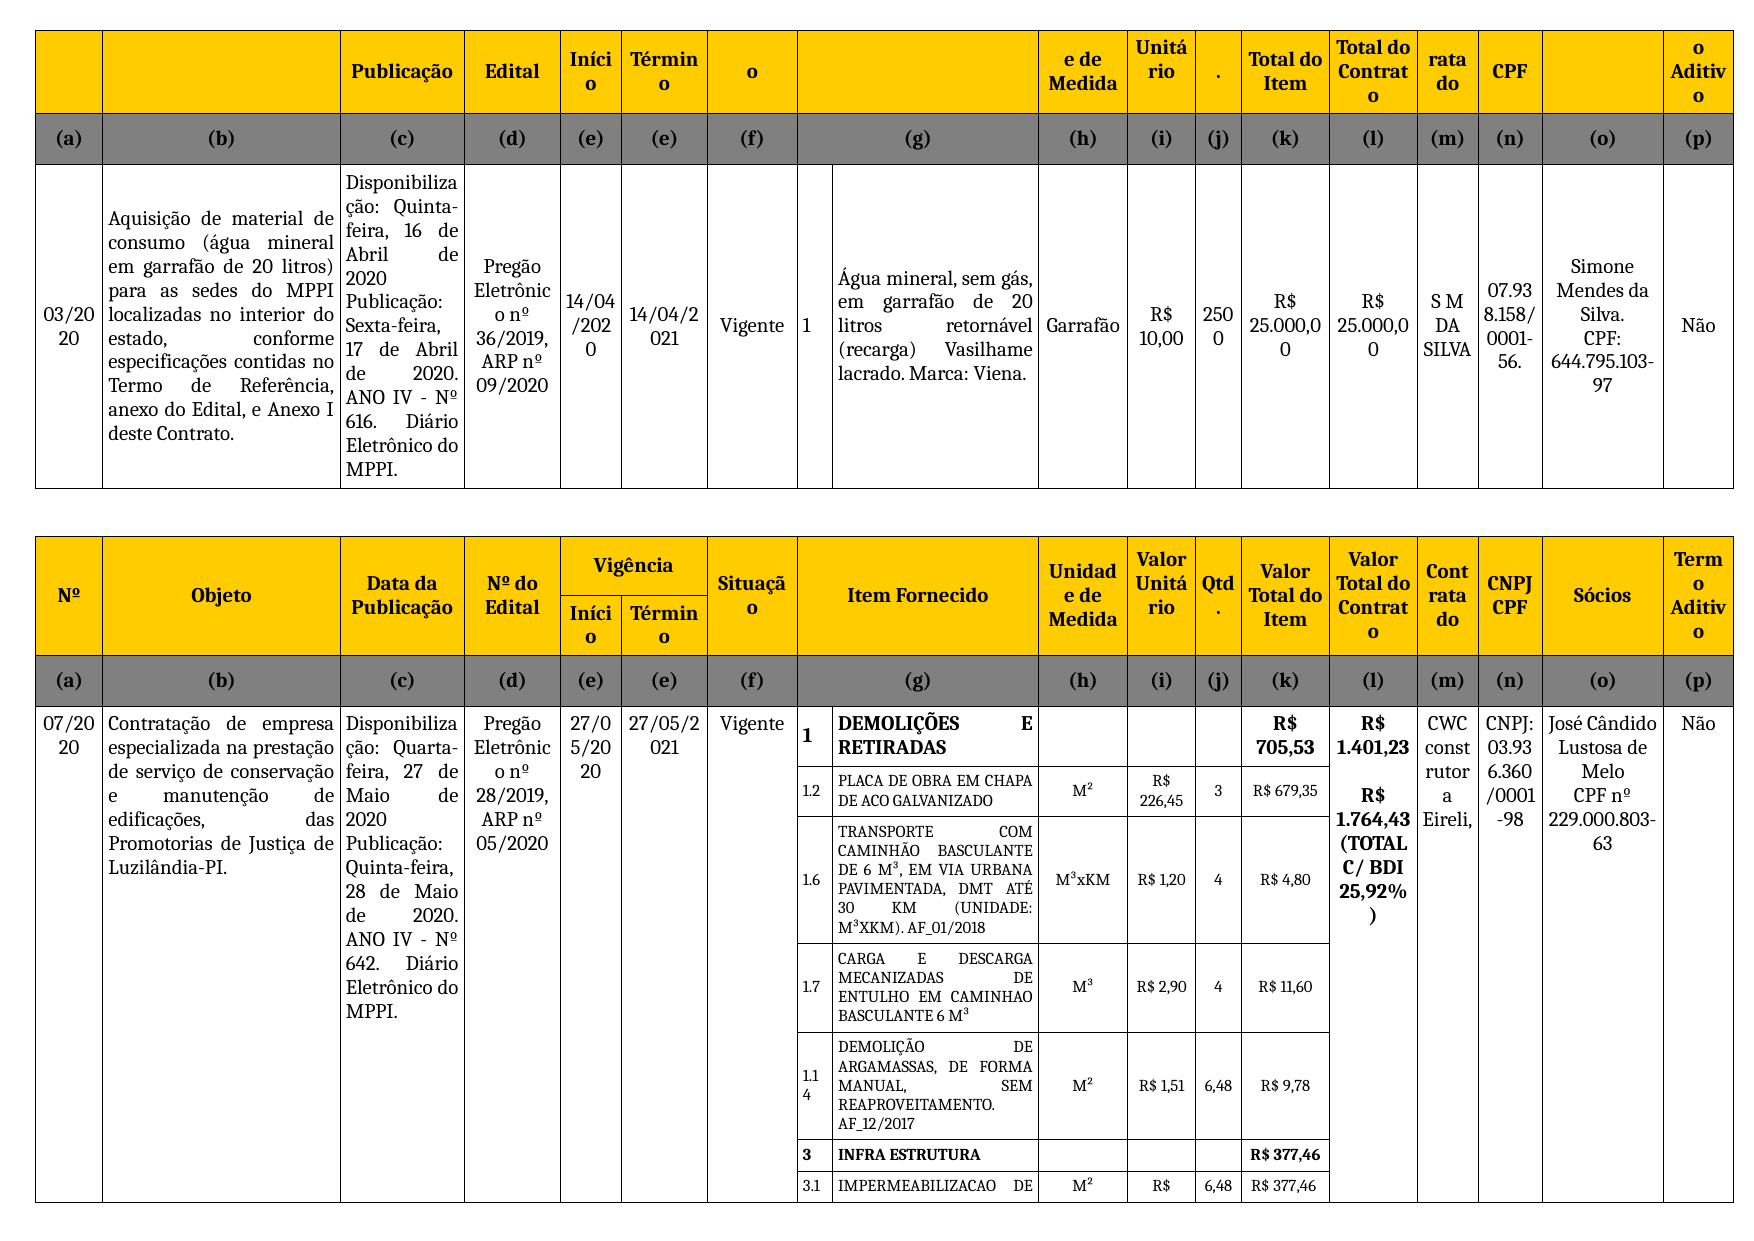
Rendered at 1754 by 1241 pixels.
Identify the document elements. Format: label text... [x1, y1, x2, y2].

table_cell Vigente [708, 707, 797, 1202]
table_cell 1.6 [798, 817, 832, 943]
table_header CNPJ CPF [1479, 537, 1542, 655]
table_header Unidade de Medida [1039, 537, 1127, 655]
table_cell R$ 226,45 [1128, 767, 1195, 816]
table_cell (g) [798, 656, 1038, 706]
table_cell [1128, 707, 1195, 766]
table_header Valor Unitário [1128, 537, 1195, 655]
table_cell R$ 1.401,23 R$ 1.764,43(TOTAL C/ BDI 25,92%) [1330, 707, 1417, 1202]
table_cell R$ 2,90 [1128, 944, 1195, 1032]
table_cell 6,48 [1196, 1172, 1241, 1202]
table_cell (j) [1196, 114, 1241, 164]
table_header Publicação [341, 31, 464, 113]
table_cell 3 [798, 1140, 832, 1171]
table_cell [1128, 1140, 1195, 1171]
table_cell S M DA SILVA [1418, 165, 1478, 488]
table_cell (e) [622, 114, 707, 164]
table_cell Simone Mendes da Silva. CPF: 644.795.103-97 [1543, 165, 1663, 488]
table_cell (k) [1242, 656, 1329, 706]
table_header Total do Item [1242, 31, 1329, 113]
table_header o [708, 31, 797, 113]
table_header [1543, 31, 1663, 113]
table_cell (j) [1196, 656, 1241, 706]
table_cell (p) [1664, 656, 1733, 706]
table_cell 1.7 [798, 944, 832, 1032]
table_cell CNPJ: 03.936.360/0001-98 [1479, 707, 1542, 1202]
table_cell (g) [798, 114, 1038, 164]
table_cell (e) [561, 114, 621, 164]
table_header Item Fornecido [798, 537, 1038, 655]
table_cell R$ [1128, 1172, 1195, 1202]
table_cell (o) [1543, 114, 1663, 164]
table_cell R$ 4,80 [1242, 817, 1329, 943]
table_cell TRANSPORTE COM CAMINHÃO BASCULANTE DE 6 M³, EM VIA URBANA PAVIMENTADA, DMT ATÉ 30 KM (UNIDADE: M³XKM). AF_01/2018 [833, 817, 1038, 943]
table_cell (l) [1330, 656, 1417, 706]
table_cell (a) [36, 114, 102, 164]
table_cell (l) [1330, 114, 1417, 164]
table_header CPF [1479, 31, 1542, 113]
table_cell 6,48 [1196, 1033, 1241, 1139]
table_cell (f) [708, 114, 797, 164]
table_cell Pregão Eletrônico nº 36/2019, ARP nº 09/2020 [465, 165, 560, 488]
table_header e de Medida [1039, 31, 1127, 113]
table_cell Término [622, 596, 707, 655]
table_cell Não [1664, 707, 1733, 1202]
table_header o Aditivo [1664, 31, 1733, 113]
table_cell (f) [708, 656, 797, 706]
table_cell 3.1 [798, 1172, 832, 1202]
table_header [103, 31, 340, 113]
table_cell [1039, 707, 1127, 766]
table_cell M² [1039, 1172, 1127, 1202]
table_cell Não [1664, 165, 1733, 488]
table_cell Início [561, 31, 621, 113]
table_cell R$ 25.000,00 [1242, 165, 1329, 488]
table_cell M² [1039, 767, 1127, 816]
table_cell M² [1039, 1033, 1127, 1139]
table_cell R$ 679,35 [1242, 767, 1329, 816]
table_header Unitário [1128, 31, 1195, 113]
table_cell 27/05/2021 [622, 707, 707, 1202]
table_header Nº do Edital [465, 537, 560, 655]
table_header Contratado [1418, 537, 1478, 655]
table_cell R$ 377,46 [1242, 1140, 1329, 1171]
table_header Situação [708, 537, 797, 655]
table_cell (c) [341, 656, 464, 706]
table_cell Garrafão [1039, 165, 1127, 488]
table_cell (p) [1664, 114, 1733, 164]
table_cell [1196, 707, 1241, 766]
table_cell 1 [798, 165, 832, 488]
table_header Qtd. [1196, 537, 1241, 655]
table_cell 4 [1196, 944, 1241, 1032]
table_cell M³ [1039, 944, 1127, 1032]
table_cell (h) [1039, 656, 1127, 706]
table_header Valor Total do Item [1242, 537, 1329, 655]
table_cell (e) [622, 656, 707, 706]
table_cell R$ 11,60 [1242, 944, 1329, 1032]
table_cell R$ 1,20 [1128, 817, 1195, 943]
table_cell 1.14 [798, 1033, 832, 1139]
table_cell 03/2020 [36, 165, 102, 488]
table_cell 3 [1196, 767, 1241, 816]
table_cell R$ 1,51 [1128, 1033, 1195, 1139]
table_header Sócios [1543, 537, 1663, 655]
table_header Objeto [103, 537, 340, 655]
table_cell Vigente [708, 165, 797, 488]
table_header [798, 31, 1038, 113]
table_cell (o) [1543, 656, 1663, 706]
table_cell (b) [103, 114, 340, 164]
table_cell R$ 25.000,00 [1330, 165, 1417, 488]
table_cell (i) [1128, 656, 1195, 706]
table_cell (d) [465, 656, 560, 706]
table_cell Término [622, 31, 707, 113]
table_cell 4 [1196, 817, 1241, 943]
table_header Termo Aditivo [1664, 537, 1733, 655]
table_cell M³xKM [1039, 817, 1127, 943]
table_header ratado [1418, 31, 1478, 113]
table_cell Contratação de empresa especializada na prestação de serviço de conservação e manutenção de edificações, das Promotorias de Justiça de Luzilândia-PI. [103, 707, 340, 1202]
table_cell 1 [798, 707, 832, 766]
table_cell 07/2020 [36, 707, 102, 1202]
table_cell Pregão Eletrônico nº 28/2019, ARP nº 05/2020 [465, 707, 560, 1202]
table_header Data da Publicação [341, 537, 464, 655]
table_cell CARGA E DESCARGA MECANIZADAS DE ENTULHO EM CAMINHAO BASCULANTE 6 M³ [833, 944, 1038, 1032]
table_cell José Cândido Lustosa de Melo CPF nº 229.000.803-63 [1543, 707, 1663, 1202]
table_cell Início [561, 596, 621, 655]
table_cell (m) [1418, 114, 1478, 164]
table_cell Disponibilização: Quinta-feira, 16 de Abril de 2020 Publicação: Sexta-feira, 17 de Abril de 2020. ANO IV - Nº 616. Diário Eletrônico do MPPI. [341, 165, 464, 488]
table_cell R$ 705,53 [1242, 707, 1329, 766]
table_header Edital [465, 31, 560, 113]
table_cell Aquisição de material de consumo (água mineral em garrafão de 20 litros) para as sedes do MPPI localizadas no interior do estado, conforme especificações contidas no Termo de Referência, anexo do Edital, e Anexo I deste Contrato. [103, 165, 340, 488]
table_cell (b) [103, 656, 340, 706]
table_header Valor Total do Contrato [1330, 537, 1417, 655]
table_cell (d) [465, 114, 560, 164]
table_cell 1.2 [798, 767, 832, 816]
table_cell (m) [1418, 656, 1478, 706]
table_cell (h) [1039, 114, 1127, 164]
table_cell R$ 10,00 [1128, 165, 1195, 488]
table_cell (c) [341, 114, 464, 164]
table_cell (n) [1479, 114, 1542, 164]
table_cell IMPERMEABILIZACAO DE [833, 1172, 1038, 1202]
table_cell (k) [1242, 114, 1329, 164]
table_cell (a) [36, 656, 102, 706]
table_header . [1196, 31, 1241, 113]
table_cell 14/04/2020 [561, 165, 621, 488]
table_header Vigência [561, 537, 707, 595]
table_cell R$ 377,46 [1242, 1172, 1329, 1202]
table_cell Água mineral, sem gás, em garrafão de 20 litros retornável (recarga) Vasilhame lacrado. Marca: Viena. [833, 165, 1038, 488]
table_cell (n) [1479, 656, 1542, 706]
table_cell CWC construtora Eireli, [1418, 707, 1478, 1202]
table_cell DEMOLIÇÃO DE ARGAMASSAS, DE FORMA MANUAL, SEM REAPROVEITAMENTO. AF_12/2017 [833, 1033, 1038, 1139]
table_cell [1039, 1140, 1127, 1171]
table_cell 27/05/2020 [561, 707, 621, 1202]
table_header Total do Contrato [1330, 31, 1417, 113]
table_cell [1196, 1140, 1241, 1171]
table_cell DEMOLIÇÕES E RETIRADAS [833, 707, 1038, 766]
table_header Nº [36, 537, 102, 655]
table_cell 07.938.158/0001-56. [1479, 165, 1542, 488]
table_cell (i) [1128, 114, 1195, 164]
table_cell INFRA ESTRUTURA [833, 1140, 1038, 1171]
table_cell 14/04/2021 [622, 165, 707, 488]
table_cell (e) [561, 656, 621, 706]
table_cell Disponibilização: Quarta-feira, 27 de Maio de 2020 Publicação: Quinta-feira, 28 de Maio de 2020. ANO IV - Nº 642. Diário Eletrônico do MPPI. [341, 707, 464, 1202]
table_cell 2500 [1196, 165, 1241, 488]
table_header [36, 31, 102, 113]
table_cell R$ 9,78 [1242, 1033, 1329, 1139]
table_cell PLACA DE OBRA EM CHAPA DE ACO GALVANIZADO [833, 767, 1038, 816]
